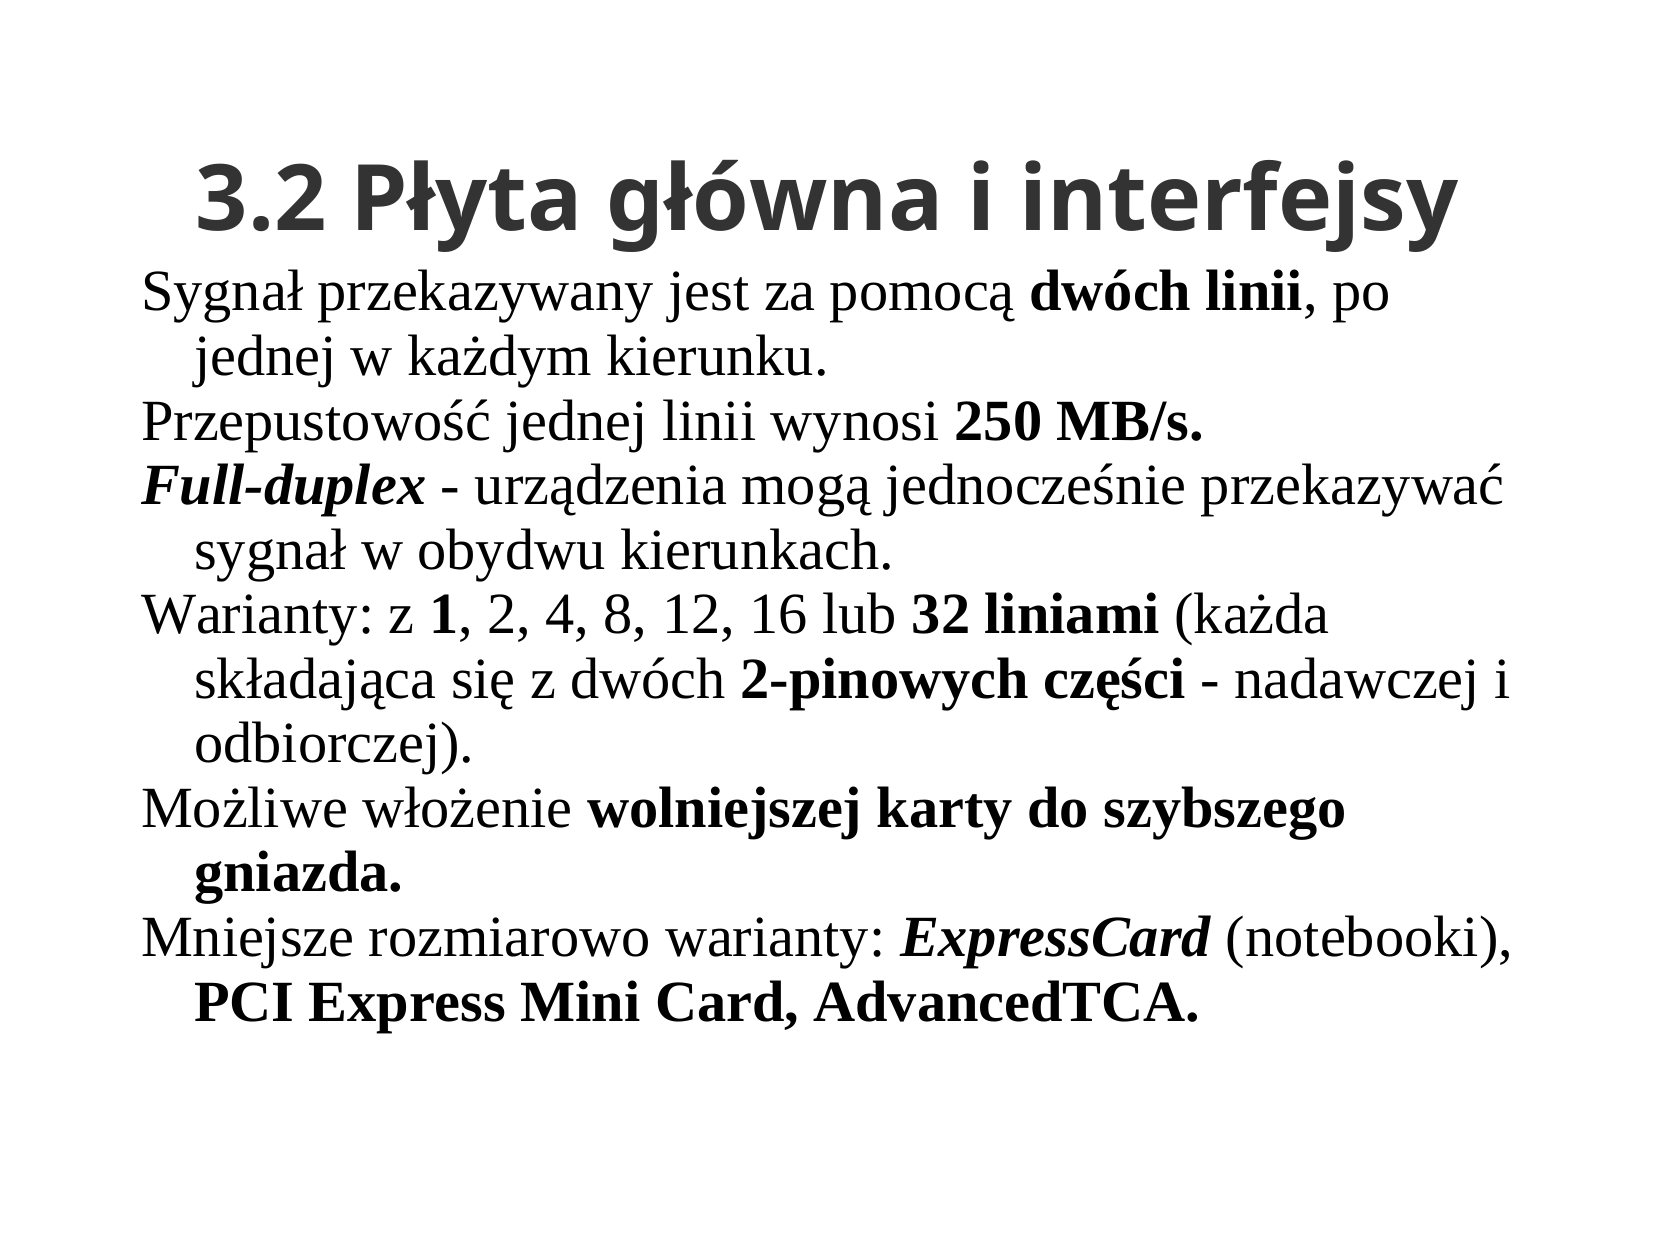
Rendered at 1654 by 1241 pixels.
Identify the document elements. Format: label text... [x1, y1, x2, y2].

title 3.2 Płyta główna i interfejsy [121, 91, 1534, 299]
list Sygnał przekazywany jest za pomocą dwóch linii, po jednej w każdym kierunku. Przepustowość jednej linii wynosi 250 MB/s. Full-duplex - urządzenia mogą jednocześnie przekazywać sygnał w obydwu kierunkach. Warianty: z 1, 2, 4, 8, 12, 16 lub 32 liniami (każda składająca się z dwóch 2-pinowych części - nadawczej i odbiorczej). Możliwe włożenie wolniejszej karty do szybszego gniazda. Mniejsze rozmiarowo warianty: ExpressCard (notebooki), PCI Express Mini Card, AdvancedTCA. [123, 258, 1536, 1052]
